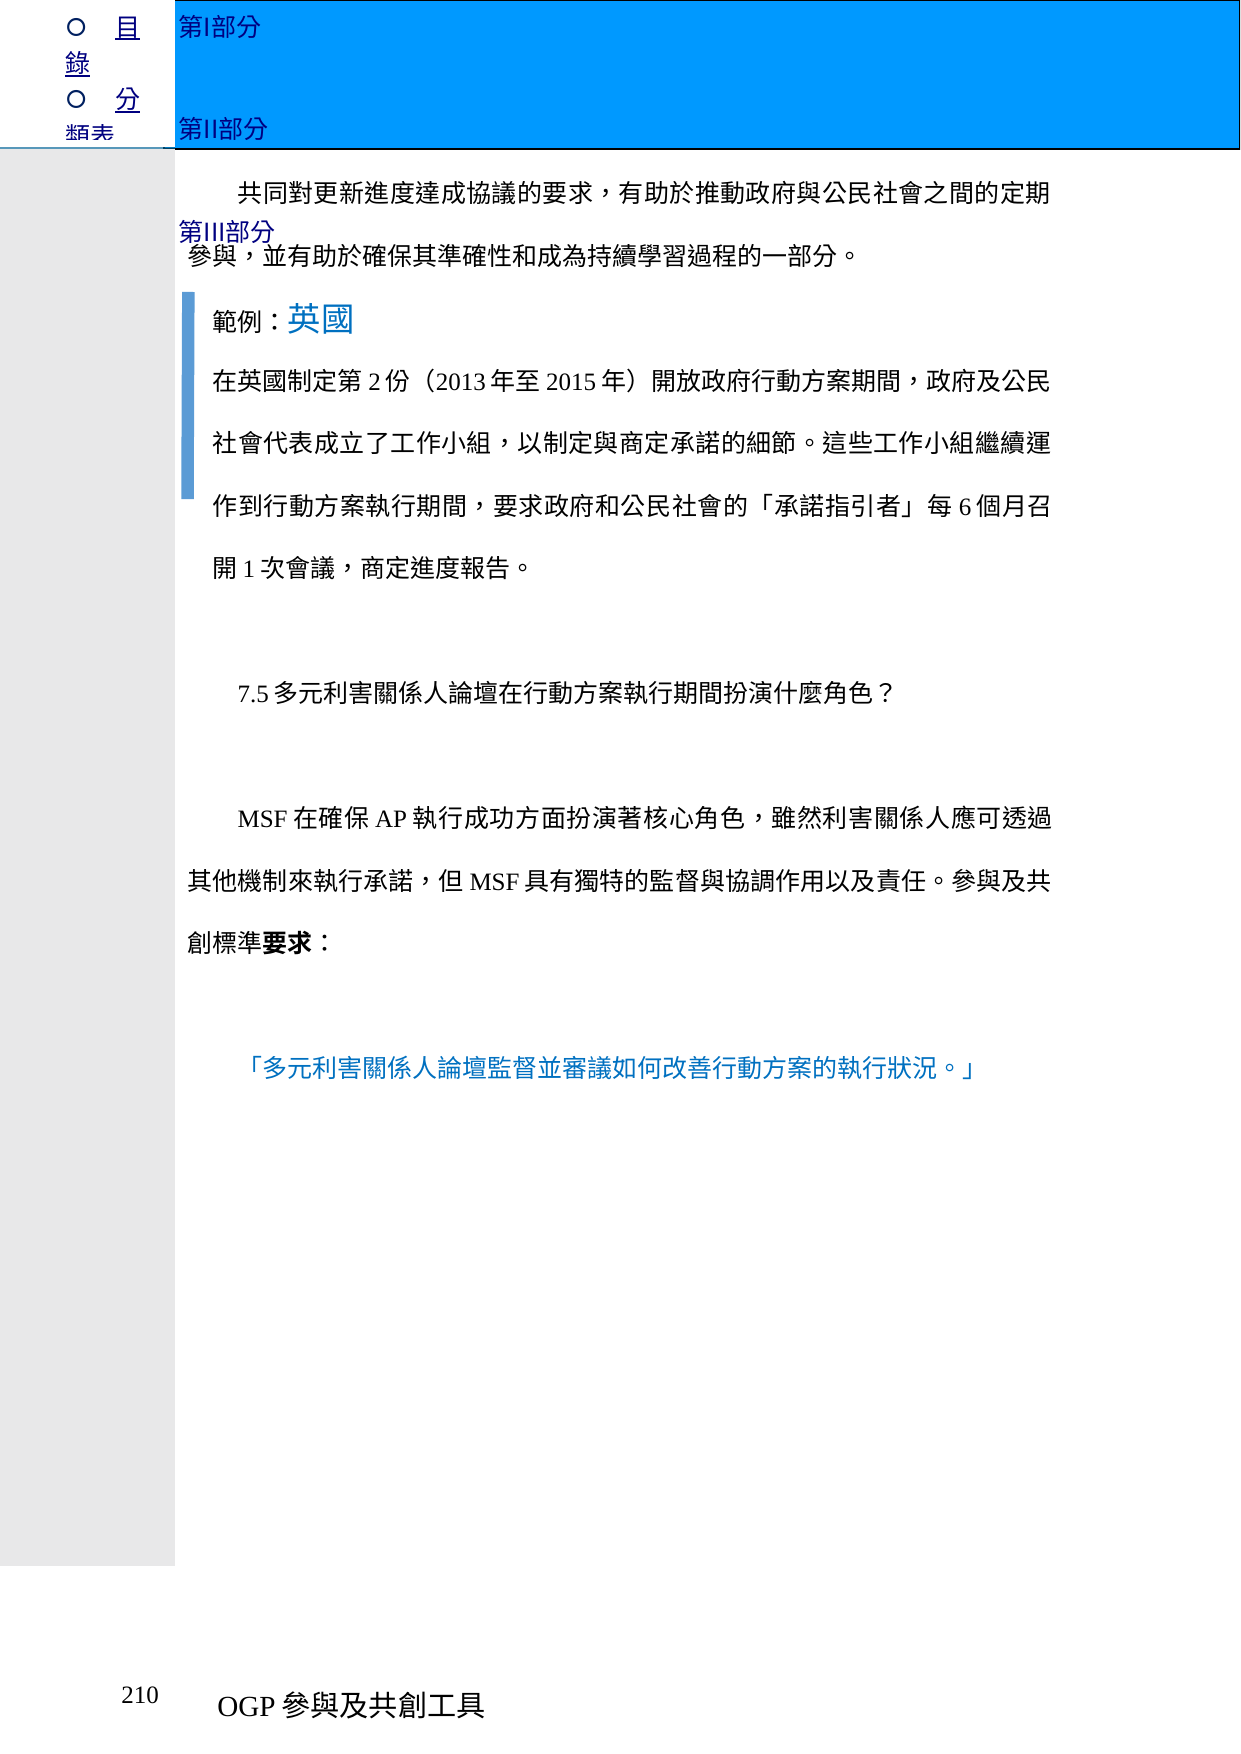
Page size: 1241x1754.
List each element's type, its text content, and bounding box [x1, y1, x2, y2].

text 範例：英國 [212, 275, 1053, 337]
text 共同對更新進度達成協議的要求，有助於推動政府與公民社會之間的定期參與，並有助於確保其準確性和成為持續學習過程的一部分。 [187, 150, 1053, 275]
text 7.5多元利害關係人論壇在行動方案執行期間扮演什麼角色？ [187, 650, 1053, 712]
text MSF在確保AP執行成功方面扮演著核心角色，雖然利害關係人應可透過其他機制來執行承諾，但MSF具有獨特的監督與協調作用以及責任。參與及共創標準要求： [187, 775, 1053, 962]
text 「多元利害關係人論壇監督並審議如何改善行動方案的執行狀況。」 [187, 1025, 1053, 1087]
text 在英國制定第2份（2013年至2015年）開放政府行動方案期間，政府及公民社會代表成立了工作小組，以制定與商定承諾的細節。這些工作小組繼續運作到行動方案執行期間，要求政府和公民社會的「承諾指引者」每6個月召開1次會議，商定進度報告。 [212, 337, 1053, 587]
